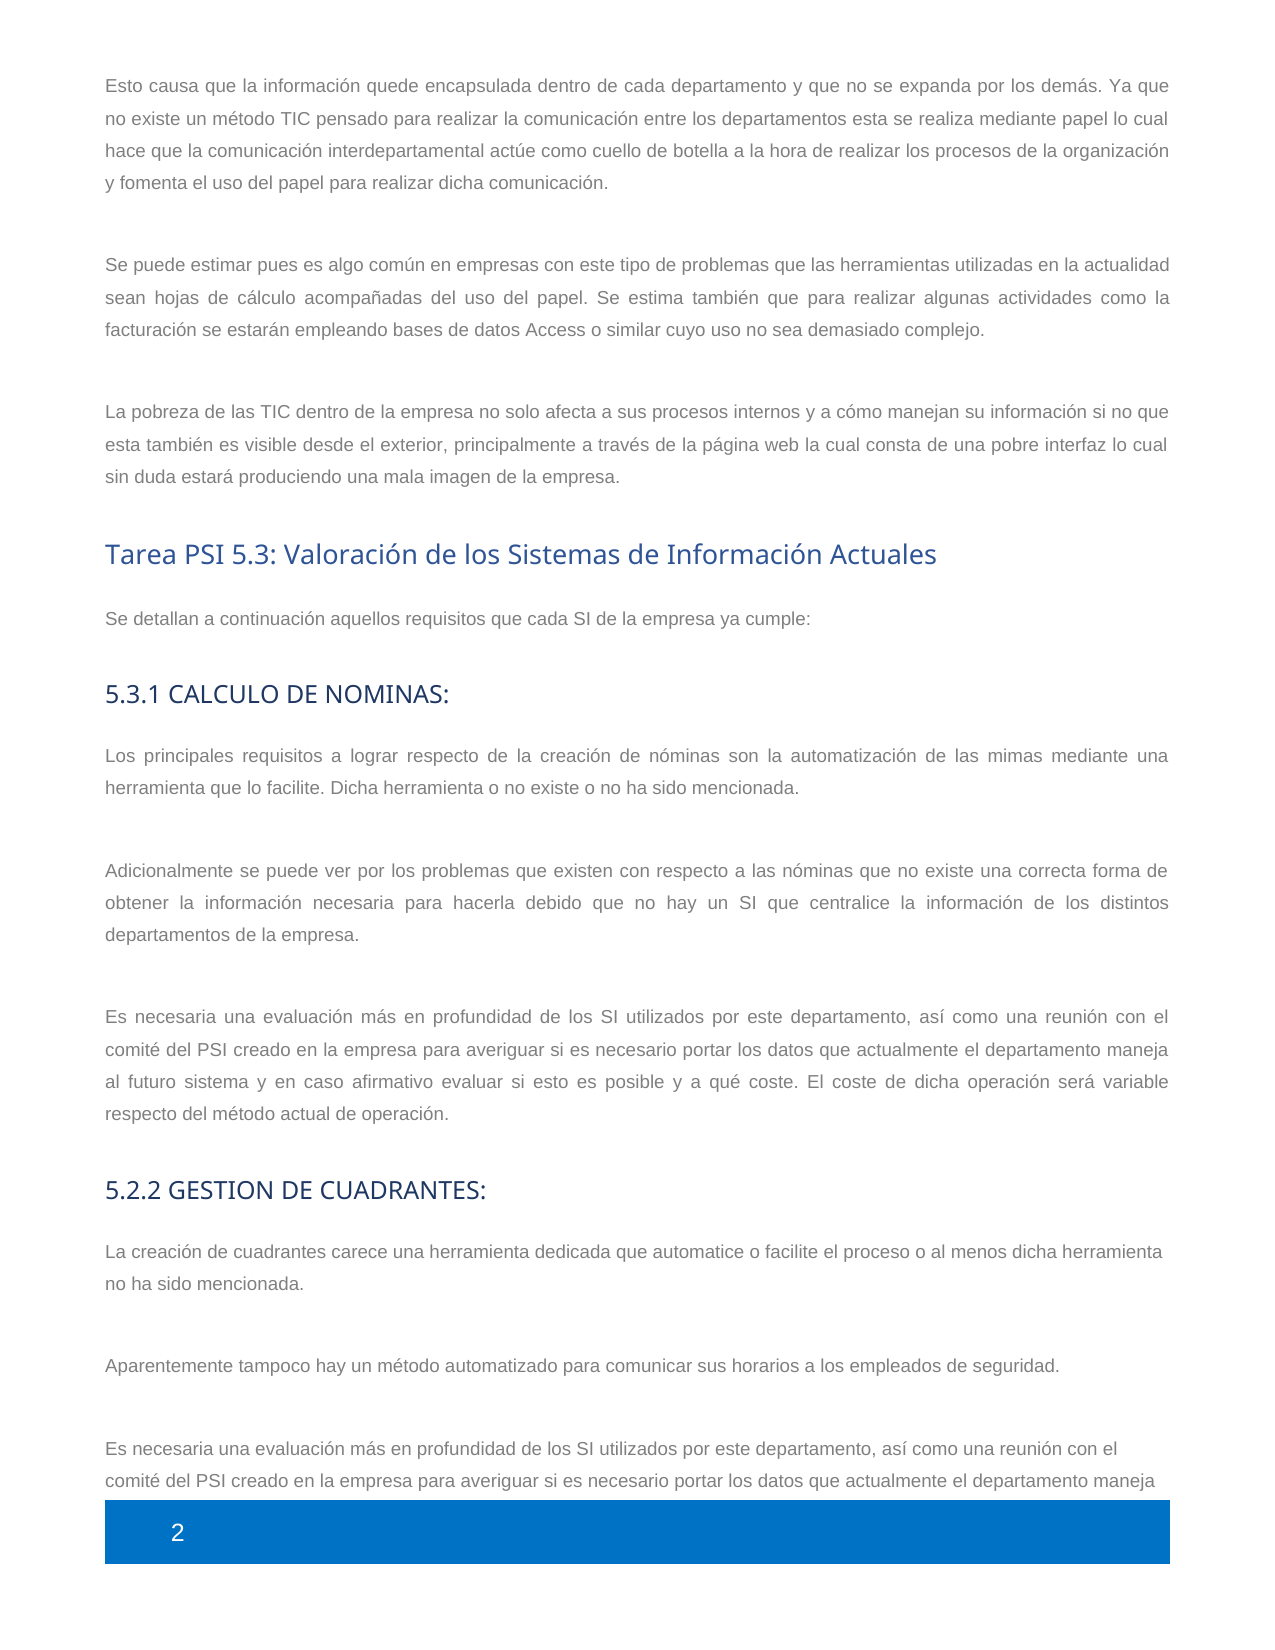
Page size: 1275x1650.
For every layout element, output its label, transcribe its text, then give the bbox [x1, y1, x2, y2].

text Es necesaria una evaluación más en profundidad de los SI utilizados por este departamento, así como una reunión con el comité del PSI creado en la empresa para averiguar si es necesario portar los datos que actualmente el departamento maneja al futuro sistema y en caso afirmativo evaluar si esto es posible y a qué coste. El coste de dicha operación será variable respecto del método actual de operación. [105, 1006, 1170, 1125]
text Esto causa que la información quede encapsulada dentro de cada departamento y que no se expanda por los demás. Ya que no existe un método TIC pensado para realizar la comunicación entre los departamentos esta se realiza mediante papel lo cual hace que la comunicación interdepartamental actúe como cuello de botella a la hora de realizar los procesos de la organización y fomenta el uso del papel para realizar dicha comunicación. [105, 75, 1170, 193]
subtitle 5.2.2 GESTION DE CUADRANTES: [105, 1173, 1170, 1207]
text Adicionalmente se puede ver por los problemas que existen con respecto a las nóminas que no existe una correcta forma de obtener la información necesaria para hacerla debido que no hay un SI que centralice la información de los distintos departamentos de la empresa. [105, 859, 1170, 946]
text Es necesaria una evaluación más en profundidad de los SI utilizados por este departamento, así como una reunión con el comité del PSI creado en la empresa para averiguar si es necesario portar los datos que actualmente el departamento maneja [105, 1438, 1170, 1491]
text La pobreza de las TIC dentro de la empresa no solo afecta a sus procesos internos y a cómo manejan su información si no que esta también es visible desde el exterior, principalmente a través de la página web la cual consta de una pobre interfaz lo cual sin duda estará produciendo una mala imagen de la empresa. [105, 401, 1170, 487]
subtitle 5.3.1 CALCULO DE NOMINAS: [105, 677, 1170, 711]
text Se puede estimar pues es algo común en empresas con este tipo de problemas que las herramientas utilizadas en la actualidad sean hojas de cálculo acompañadas del uso del papel. Se estima también que para realizar algunas actividades como la facturación se estarán empleando bases de datos Access o similar cuyo uso no sea demasiado complejo. [105, 254, 1170, 340]
text Los principales requisitos a lograr respecto de la creación de nóminas son la automatización de las mimas mediante una herramienta que lo facilite. Dicha herramienta o no existe o no ha sido mencionada. [105, 745, 1170, 799]
subtitle Tarea PSI 5.3: Valoración de los Sistemas de Información Actuales [105, 535, 1170, 572]
text Se detallan a continuación aquellos requisitos que cada SI de la empresa ya cumple: [105, 607, 1170, 629]
text La creación de cuadrantes carece una herramienta dedicada que automatice o facilite el proceso o al menos dicha herramienta no ha sido mencionada. [105, 1241, 1170, 1294]
text Aparentemente tampoco hay un método automatizado para comunicar sus horarios a los empleados de seguridad. [105, 1355, 1170, 1377]
